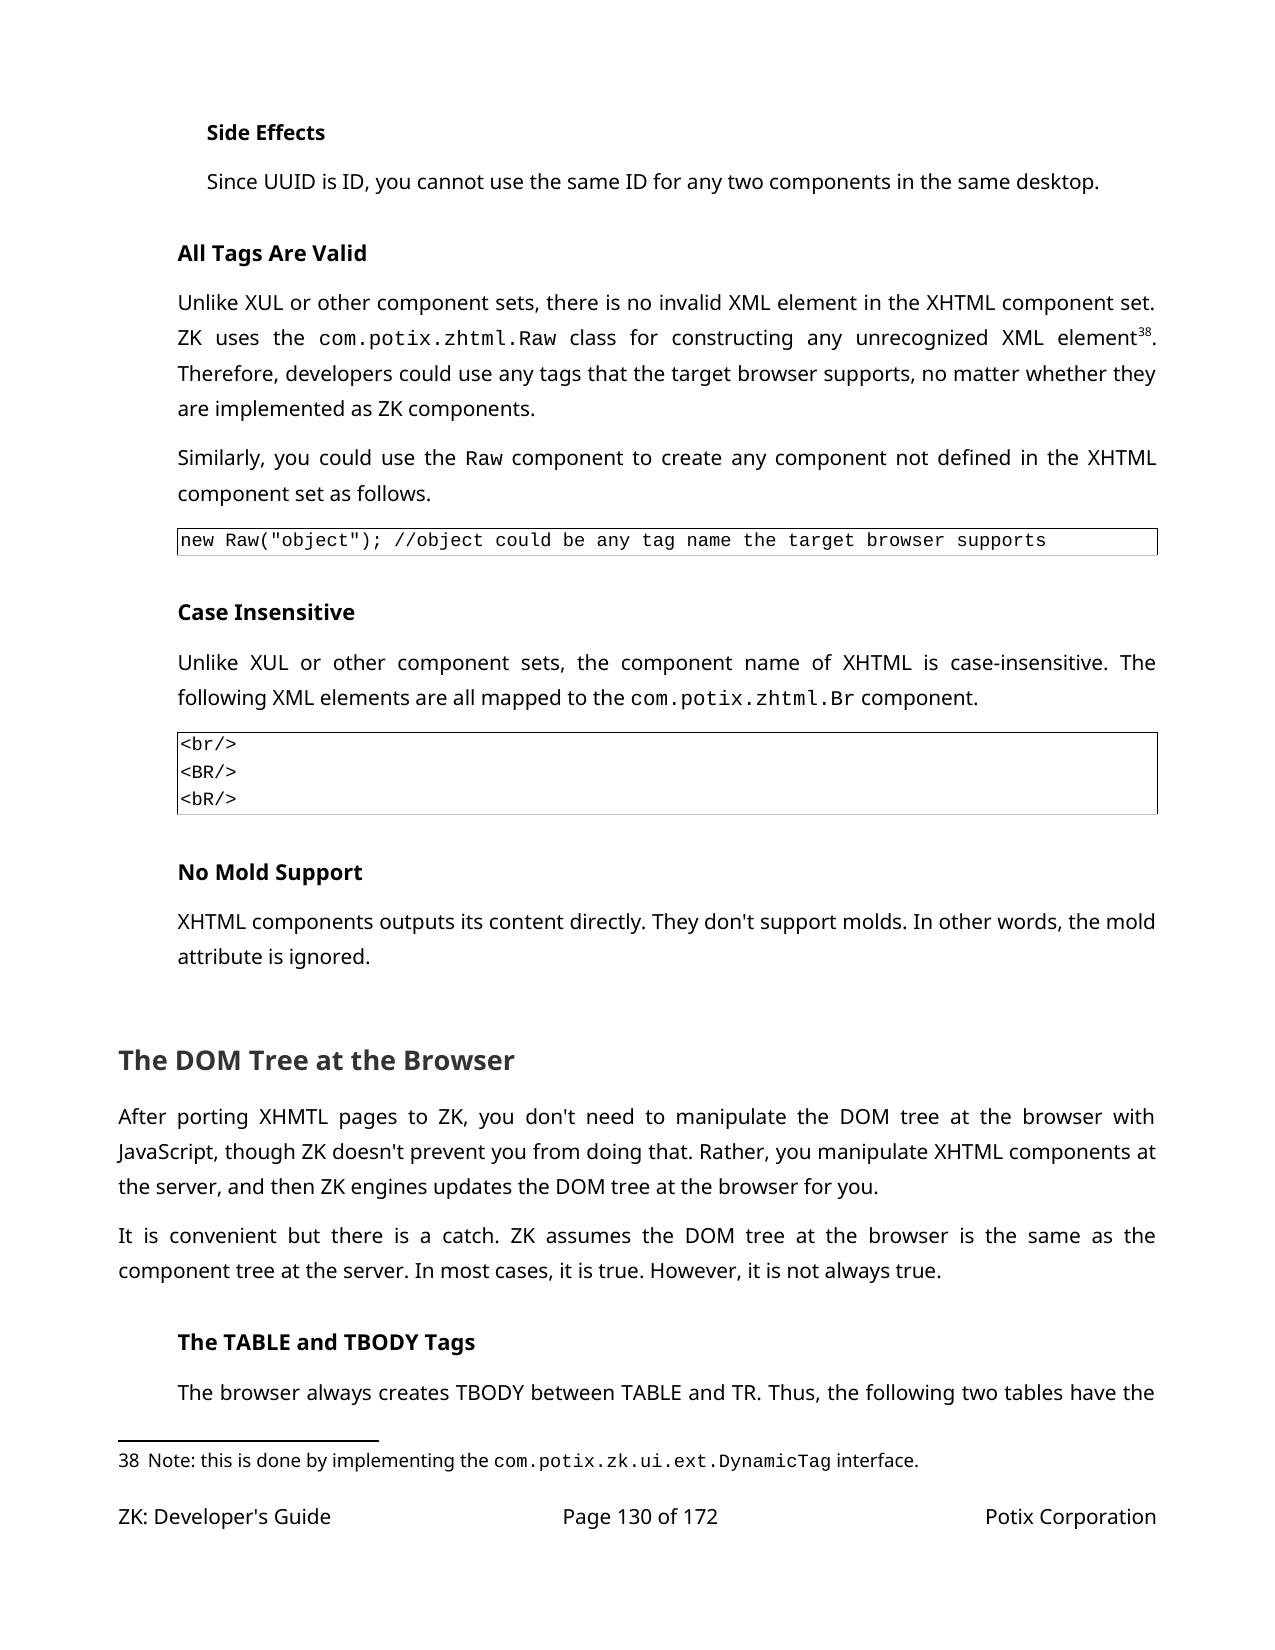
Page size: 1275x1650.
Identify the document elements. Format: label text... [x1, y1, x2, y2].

text Unlike XUL or other component sets, there is no invalid XML element in the XHTML component set. ZK uses the com.potix.zhtml.Raw class for constructing any unrecognized XML element. Therefore, developers could use any tags that the target browser supports, no matter whether they are implemented as ZK components. [177, 288, 1157, 422]
subtitle All Tags Are Valid [177, 238, 1157, 268]
text <bR/> [178, 787, 1157, 814]
text The browser always creates TBODY between TABLE and TR. Thus, the following two tables have the [177, 1378, 1157, 1406]
text <BR/> [178, 759, 1157, 784]
subtitle Side Effects [207, 118, 1157, 146]
subtitle No Mold Support [177, 856, 1157, 886]
text Similarly, you could use the Raw component to create any component not defined in the XHTML component set as follows. [177, 443, 1157, 507]
subtitle The TABLE and TBODY Tags [177, 1327, 1157, 1357]
text new Raw("object"); //object could be any tag name the target browser supports [178, 529, 1157, 555]
subtitle Case Insensitive [177, 597, 1157, 627]
text It is convenient but there is a catch. ZK assumes the DOM tree at the browser is the same as the component tree at the server. In most cases, it is true. However, it is not always true. [118, 1221, 1157, 1284]
text <br/> [178, 733, 1157, 757]
text After porting XHMTL pages to ZK, you don't need to manipulate the DOM tree at the browser with JavaScript, though ZK doesn't prevent you from doing that. Rather, you manipulate XHTML components at the server, and then ZK engines updates the DOM tree at the browser for you. [118, 1102, 1157, 1200]
text Note: this is done by implementing the com.potix.zk.ui.ext.DynamicTag interface. [118, 1447, 1157, 1473]
text Since UUID is ID, you cannot use the same ID for any two components in the same desktop. [207, 167, 1157, 195]
text Unlike XUL or other component sets, the component name of XHTML is case-insensitive. The following XML elements are all mapped to the com.potix.zhtml.Br component. [177, 648, 1157, 712]
subtitle The DOM Tree at the Browser [118, 1041, 1157, 1078]
text XHTML components outputs its content directly. They don't support molds. In other words, the mold attribute is ignored. [177, 907, 1157, 971]
